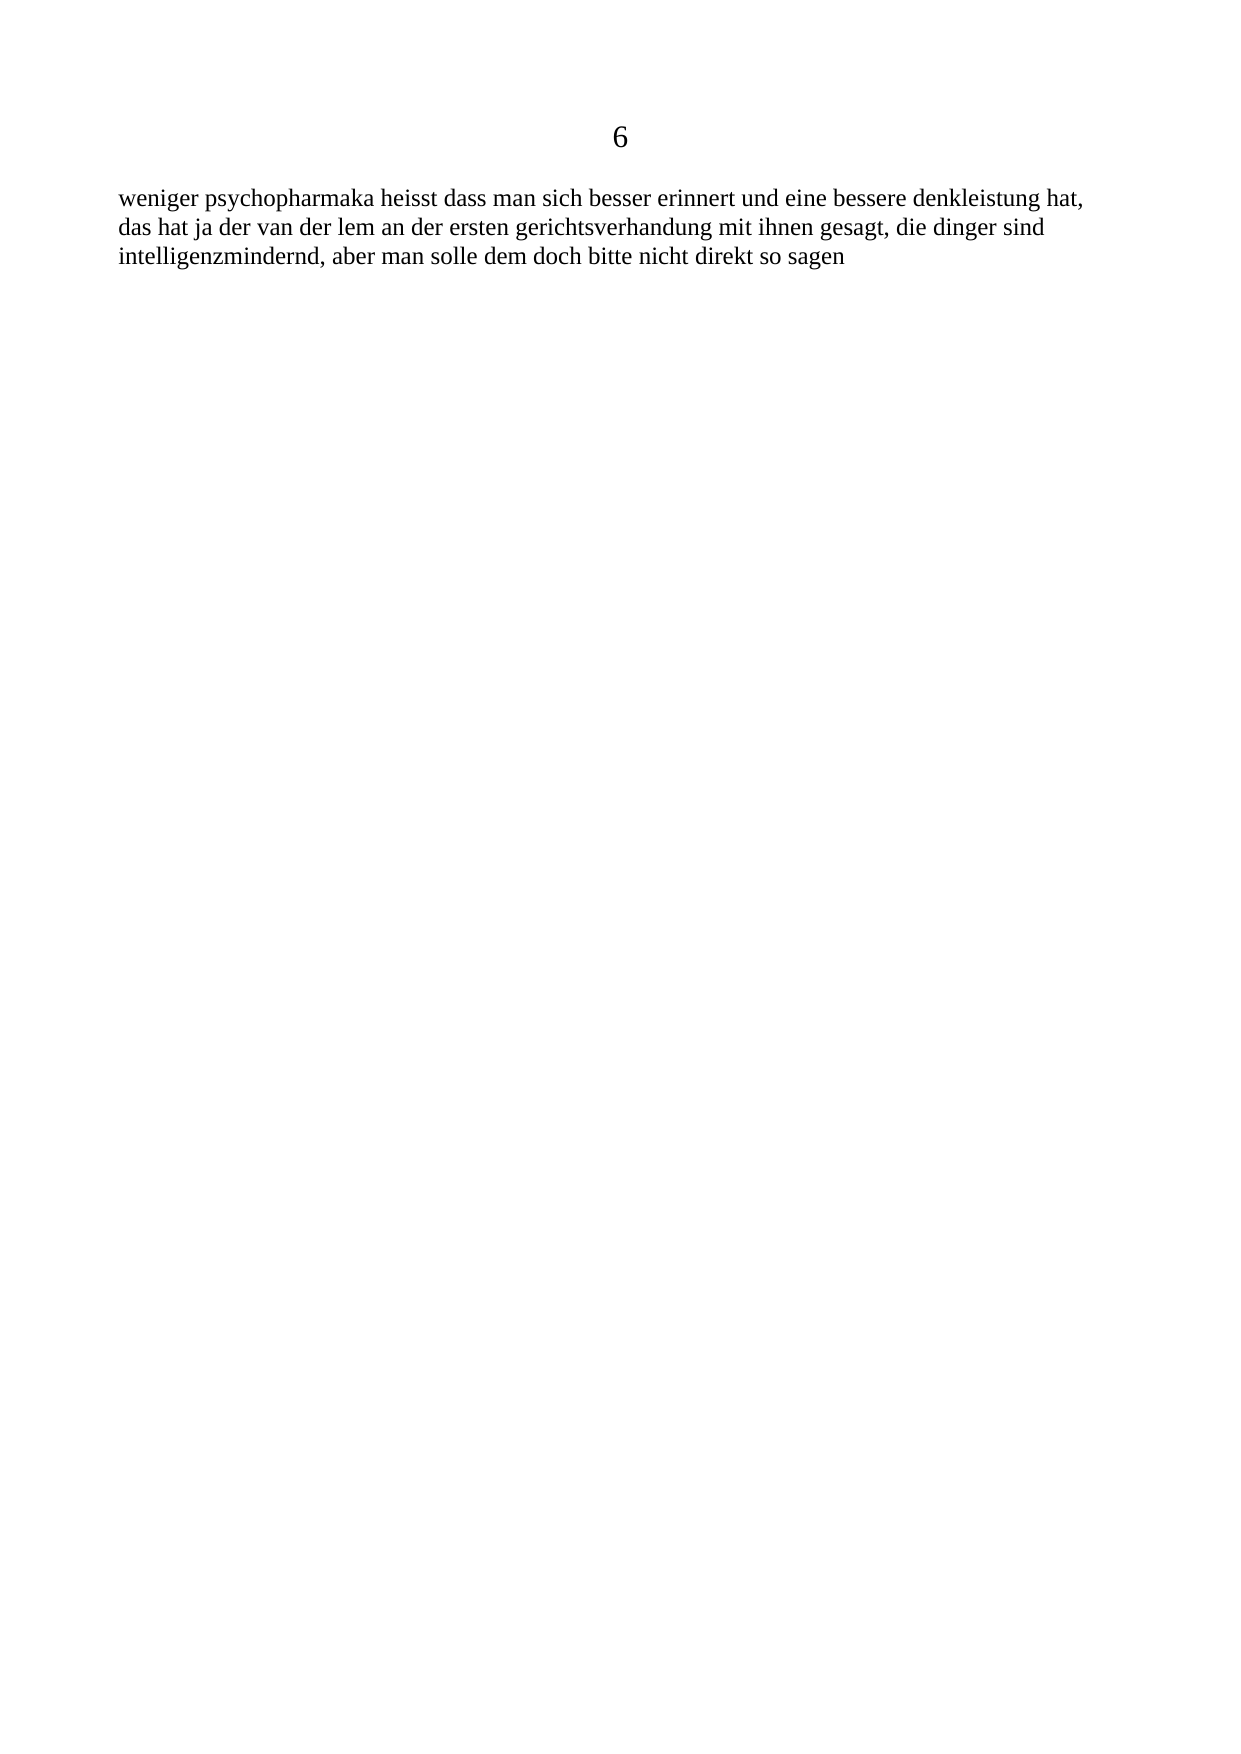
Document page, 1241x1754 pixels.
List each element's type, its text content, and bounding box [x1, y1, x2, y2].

text weniger psychopharmaka heisst dass man sich besser erinnert und eine bessere denkleistung hat, das hat ja der van der lem an der ersten gerichtsverhandung mit ihnen gesagt, die dinger sind intelligenzmindernd, aber man solle dem doch bitte nicht direkt so sagen [118, 183, 1122, 270]
